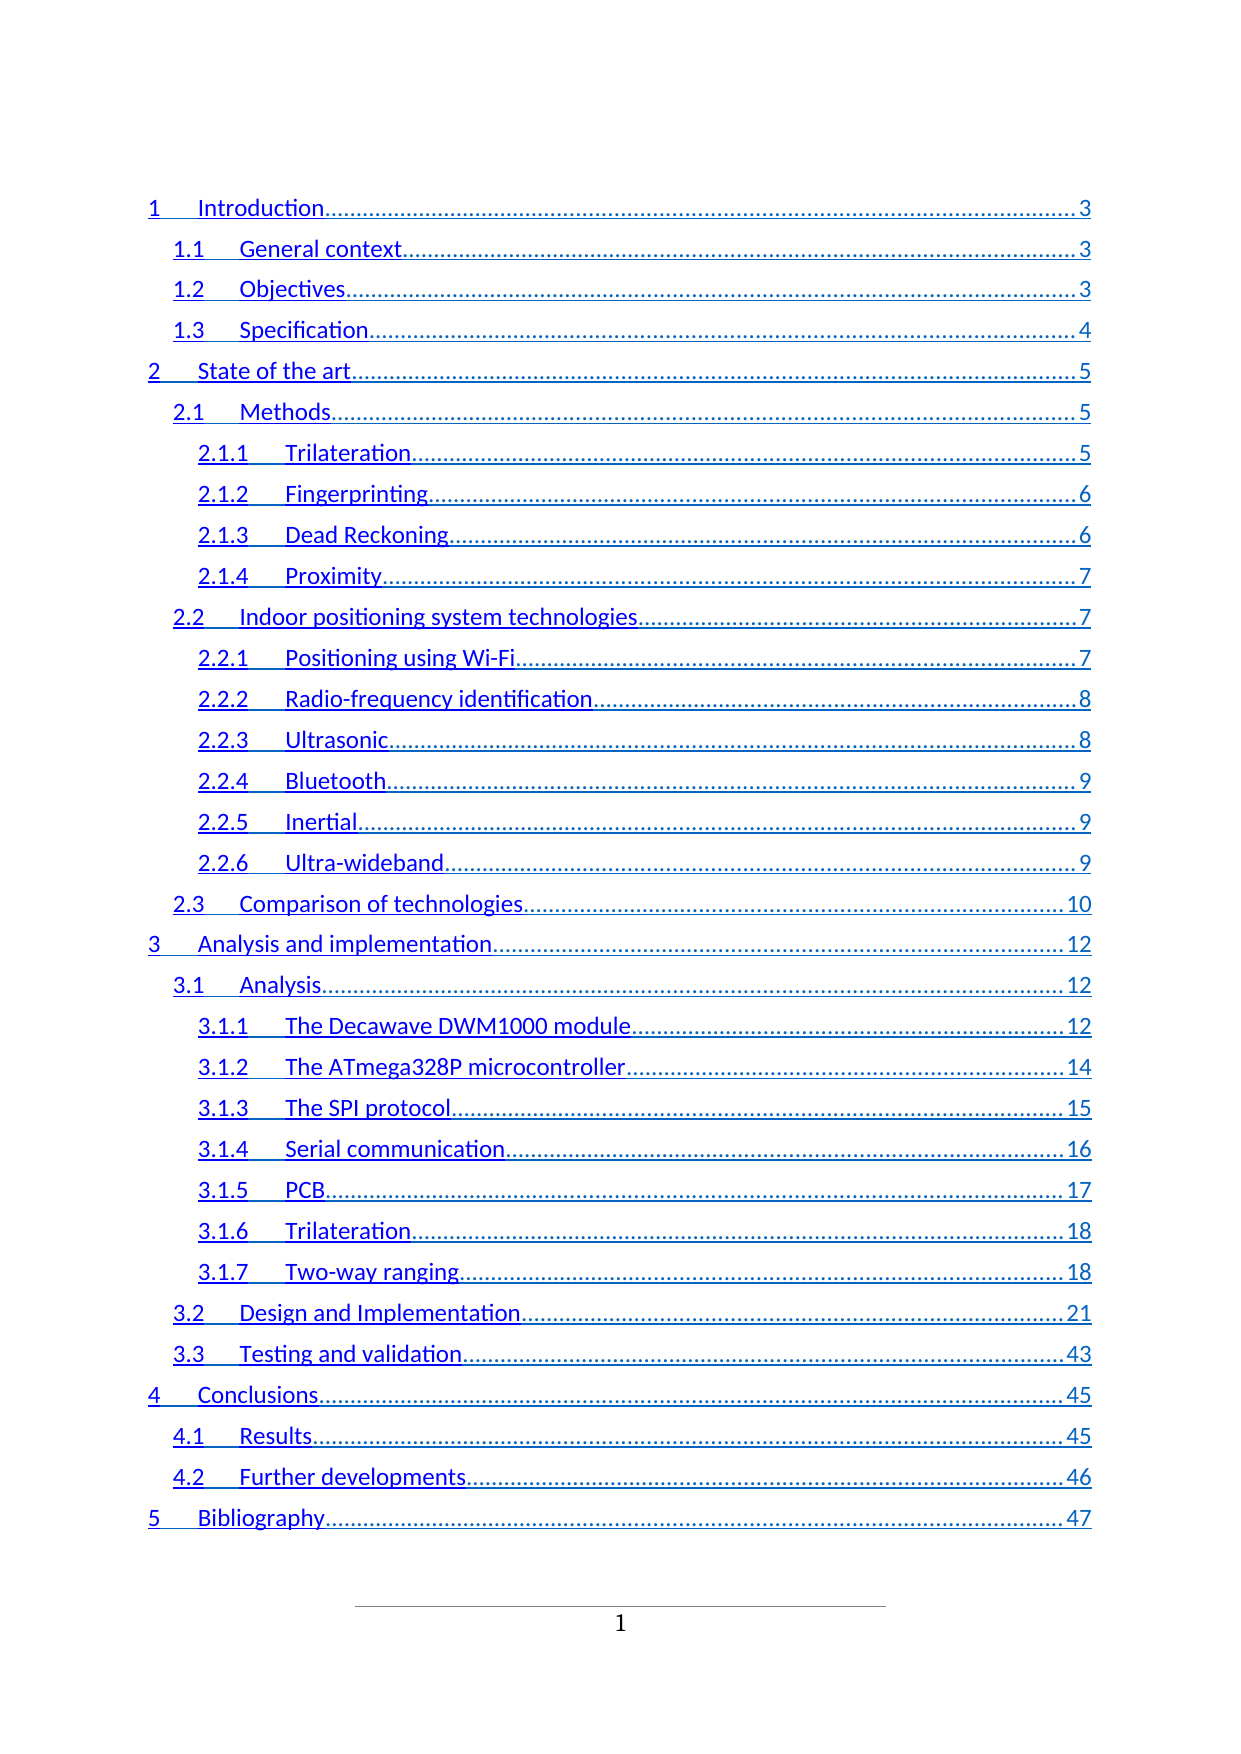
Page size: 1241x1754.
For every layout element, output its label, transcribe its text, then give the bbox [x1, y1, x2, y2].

text 3.1.2 The ATmega328P microcontroller 14 [198, 1051, 1092, 1078]
text 3.1.3 The SPI protocol 15 [198, 1092, 1092, 1118]
text 4.2 Further developments 46 [173, 1461, 1092, 1487]
text 3.3 Testing and validation 43 [173, 1338, 1092, 1364]
text 2 State of the art 5 [148, 356, 1092, 386]
text 1.3 Specification 4 [173, 314, 1092, 345]
text 2.2.6 Ultra-wideband 9 [198, 847, 1092, 877]
text 4 Conclusions 45 [148, 1379, 1092, 1405]
text 2.2 Indoor positioning system technologies 7 [173, 601, 1092, 632]
text 1 Introduction 3 [148, 192, 1092, 222]
text 2.2.3 Ultrasonic 8 [198, 724, 1092, 754]
text 3.1.7 Two-way ranging 18 [198, 1256, 1092, 1282]
text 3.1.5 PCB 17 [198, 1174, 1092, 1200]
text 3 Analysis and implementation 12 [148, 929, 1092, 955]
text 3.2 Design and Implementation 21 [173, 1297, 1092, 1323]
text 2.3 Comparison of technologies 10 [173, 888, 1092, 914]
text 3.1.1 The Decawave DWM1000 module 12 [198, 1011, 1092, 1036]
text 4.1 Results 45 [173, 1420, 1092, 1446]
text 2.2.2 Radio-frequency identification 8 [198, 683, 1092, 713]
text 2.2.5 Inertial 9 [198, 806, 1092, 836]
text 5 Bibliography 47 [148, 1502, 1092, 1528]
text 3.1 Analysis 12 [173, 969, 1092, 996]
text 2.1 Methods 5 [173, 396, 1092, 427]
text 1.1 General context 3 [173, 233, 1092, 263]
text 2.1.2 Fingerprinting 6 [198, 478, 1092, 509]
text 2.2.1 Positioning using Wi-Fi 7 [198, 642, 1092, 673]
text 2.1.1 Trilateration 5 [198, 437, 1092, 468]
text 3.1.4 Serial communication 16 [198, 1133, 1092, 1159]
text 2.2.4 Bluetooth 9 [198, 765, 1092, 795]
text 2.1.4 Proximity 7 [198, 560, 1092, 591]
text 2.1.3 Dead Reckoning 6 [198, 519, 1092, 550]
text 3.1.6 Trilateration 18 [198, 1215, 1092, 1241]
text 1.2 Objectives 3 [173, 274, 1092, 304]
